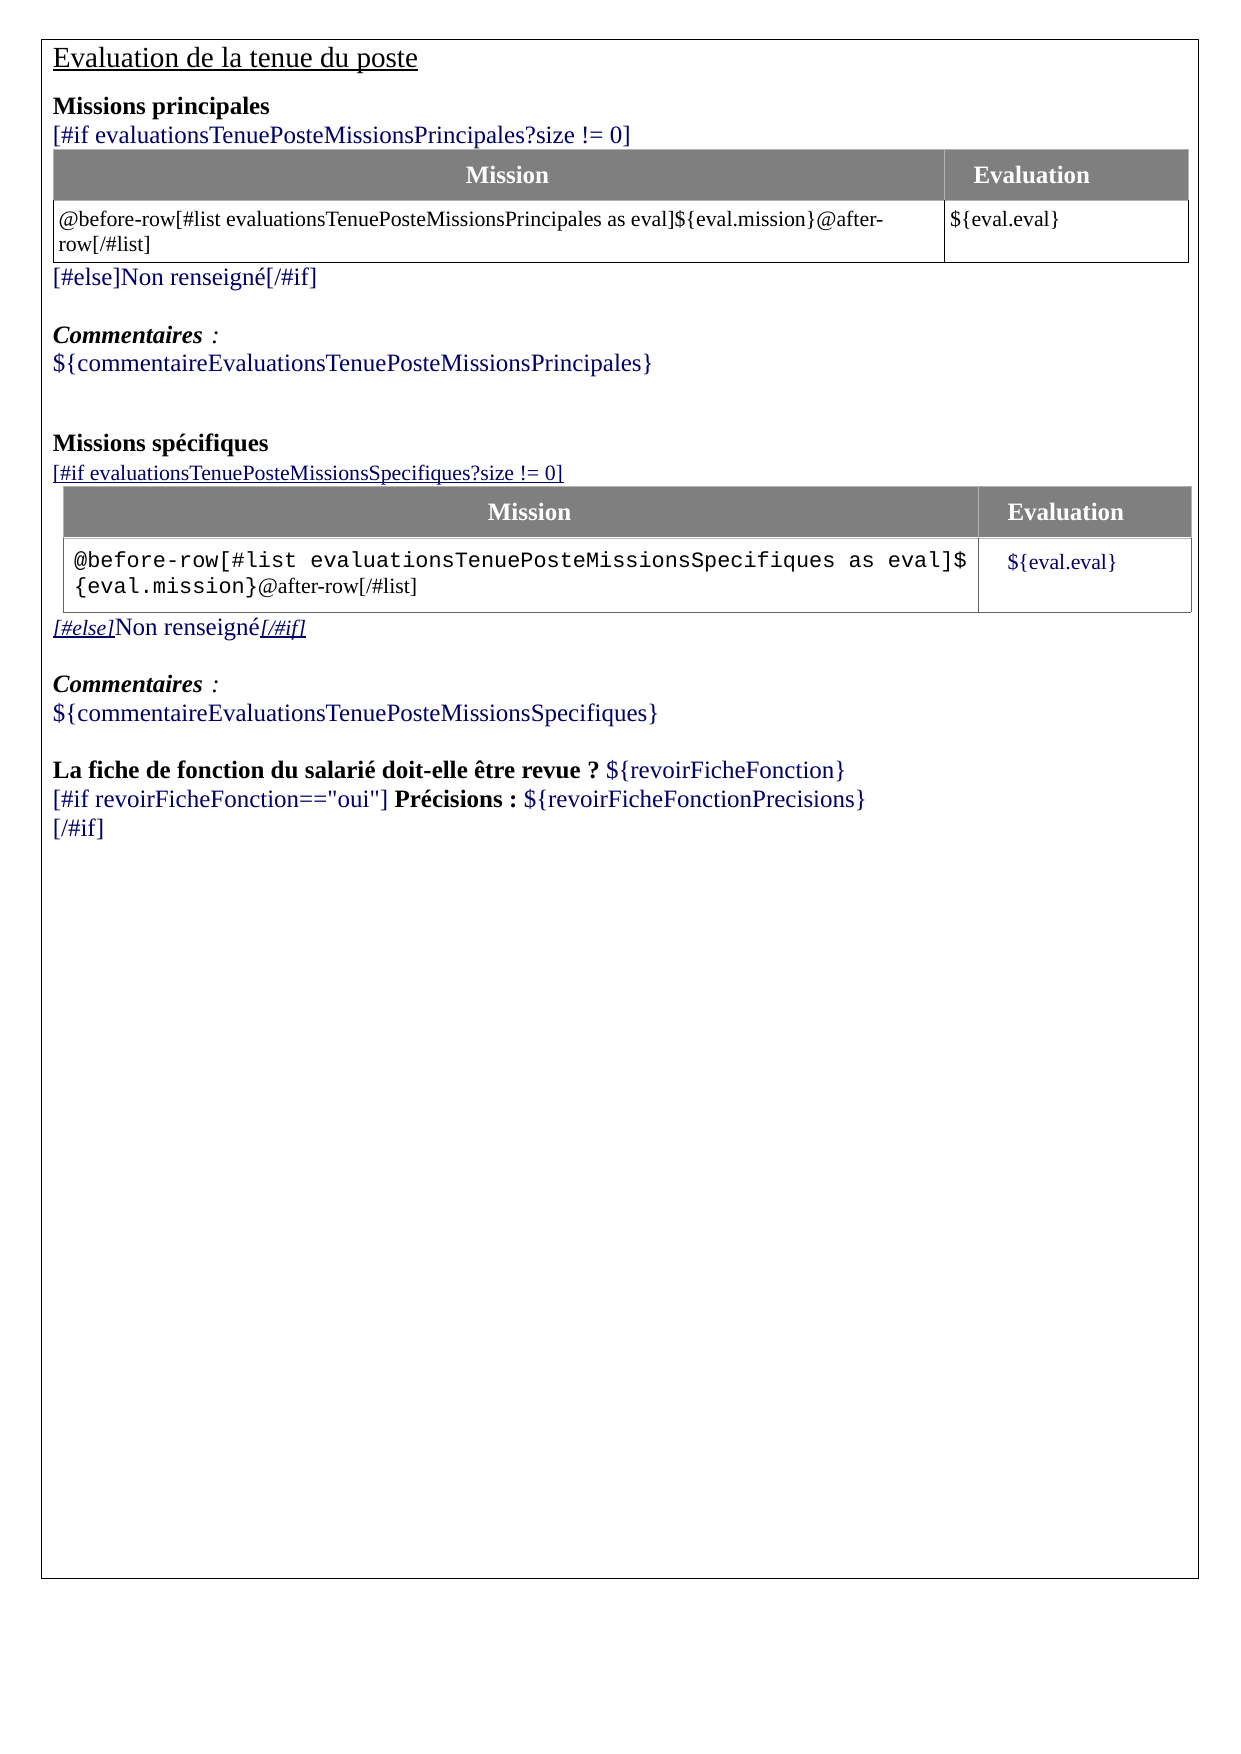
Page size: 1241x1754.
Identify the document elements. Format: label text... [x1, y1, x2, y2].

table_cell @before-row[#list evaluationsTenuePosteMissionsSpecifiques as eval]${eval.mission}@after-row[/#list] [64, 539, 978, 612]
table_cell @before-row[#list evaluationsTenuePosteMissionsPrincipales as eval]${eval.mission}@after-row[/#list] [54, 201, 944, 262]
table_header Evaluation [979, 487, 1191, 537]
table_cell ${eval.eval} [945, 201, 1188, 262]
table_header Mission [54, 150, 944, 200]
table_header Mission [64, 487, 978, 537]
table_cell ${eval.eval} [979, 539, 1191, 612]
table_header Evaluation [945, 150, 1188, 200]
table_header Evaluation de la tenue du poste Missions principales [#if evaluationsTenuePosteMissionsPrincipales?size != 0] [#else]Non renseigné[/#if] Commentaires : ${commentaireEvaluationsTenuePosteMissionsPrincipales} Missions spécifiques [#if evaluationsTenuePosteMissionsSpecifiques?size != 0] [#else]Non renseigné[/#if] Commentaires : ${commentaireEvaluationsTenuePosteMissionsSpecifiques} La fiche de fonction du salarié doit-elle être revue ? ${revoirFicheFonction} [#if revoirFicheFonction=="oui"] Précisions : ${revoirFicheFonctionPrecisions} [/#if] [42, 40, 1198, 1578]
